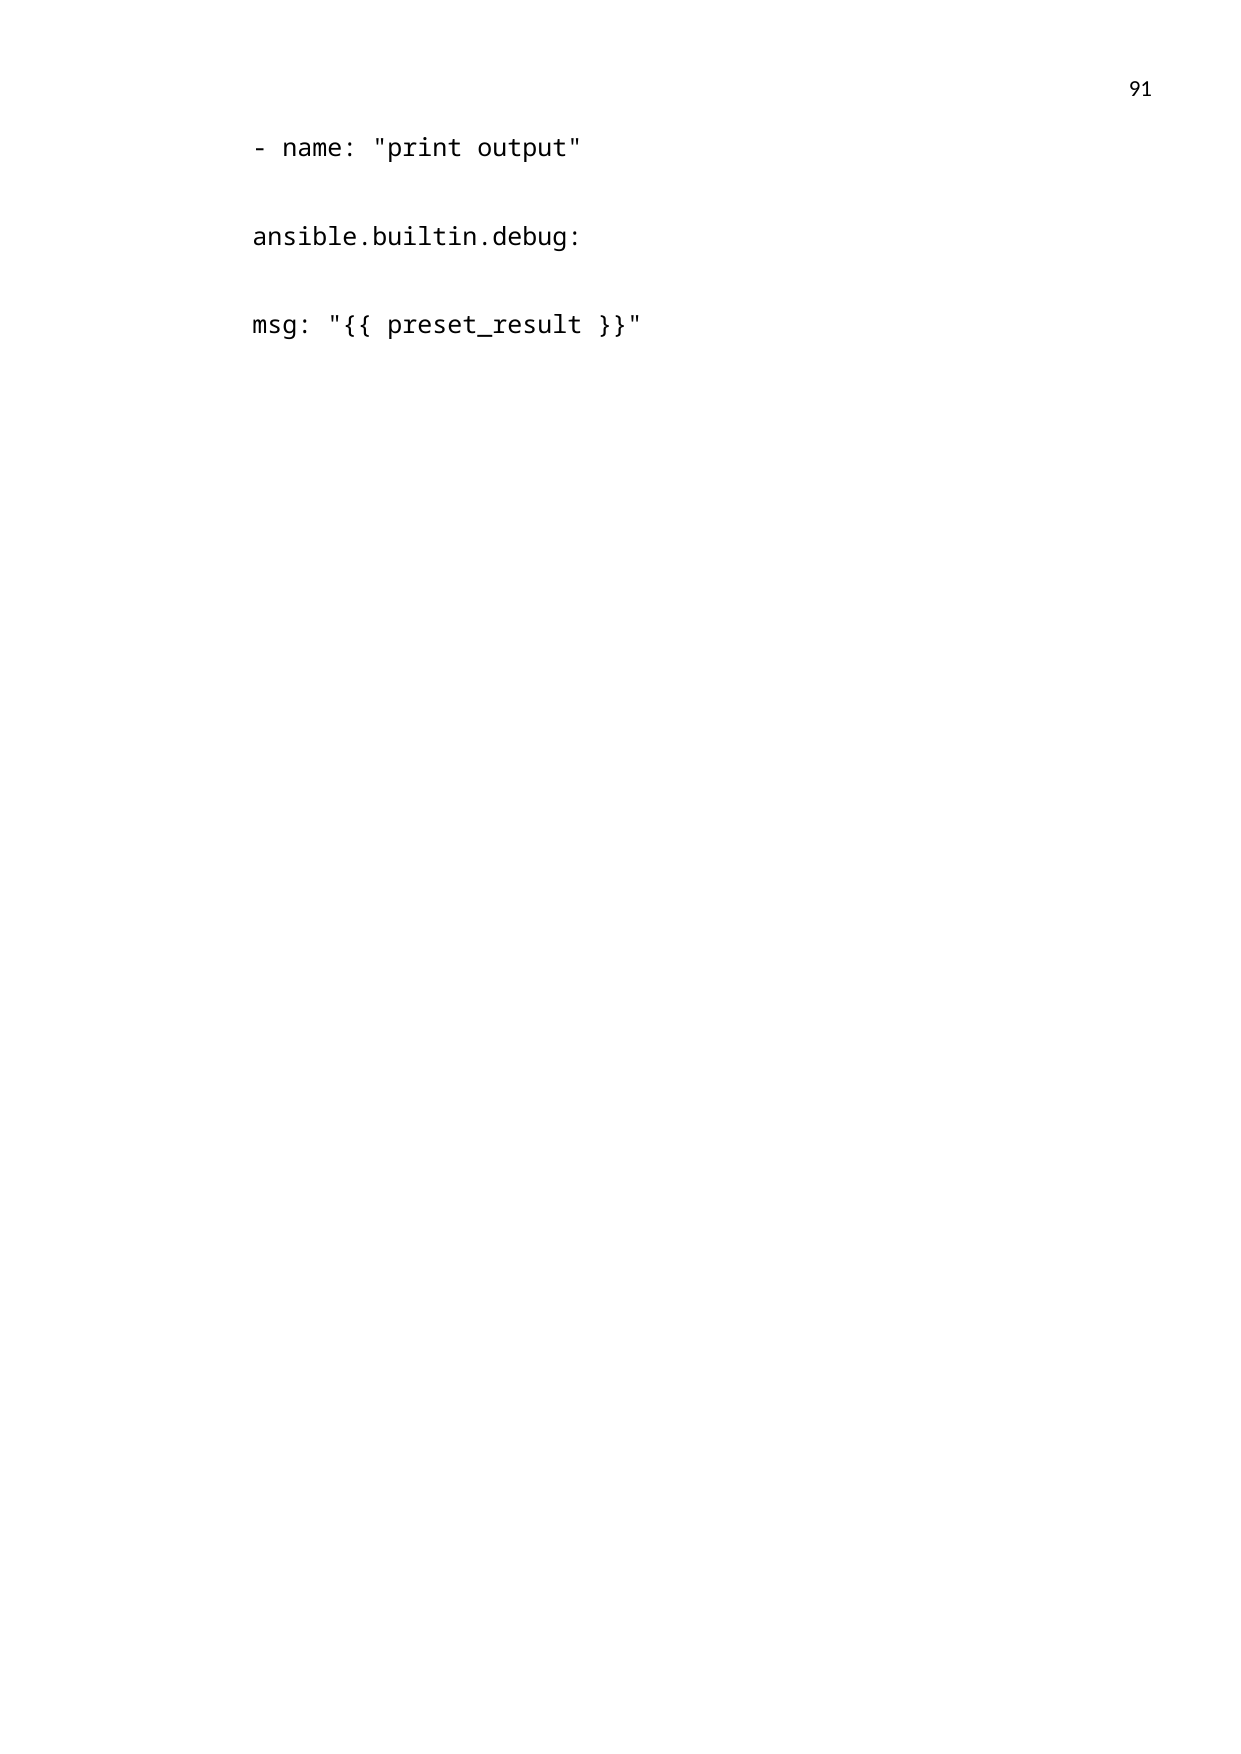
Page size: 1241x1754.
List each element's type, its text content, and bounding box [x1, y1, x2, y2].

text ansible.builtin.debug: [177, 218, 1152, 252]
text msg: "{{ preset_result }}" [177, 307, 1152, 341]
text - name: "print output" [177, 130, 1152, 164]
